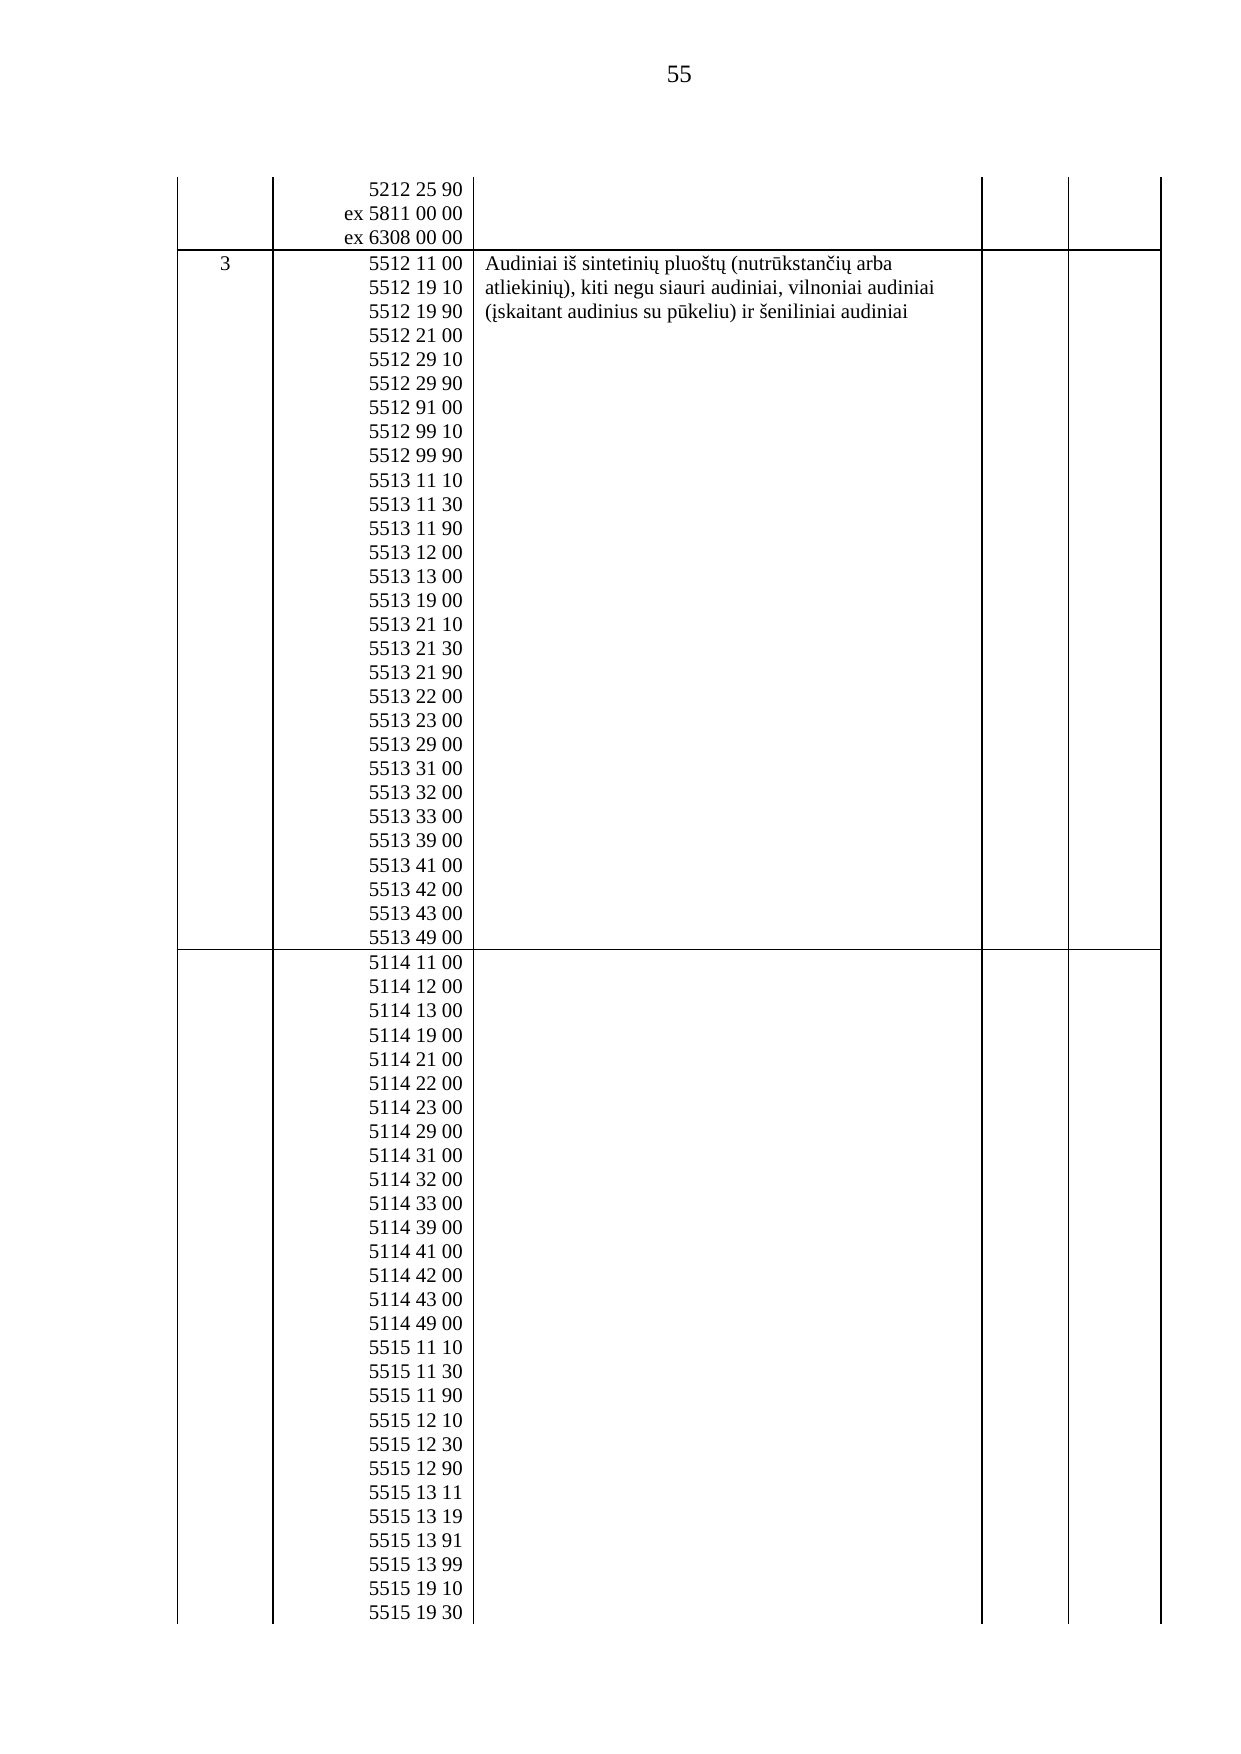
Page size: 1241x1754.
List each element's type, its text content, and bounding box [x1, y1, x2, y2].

table_cell [1069, 201, 1160, 249]
table_cell [983, 950, 1068, 1335]
table_cell [983, 1335, 1068, 1624]
table_cell [1176, 468, 1181, 756]
table_cell [178, 177, 272, 201]
table_cell [983, 177, 1068, 201]
table_cell [1176, 756, 1181, 949]
table_cell [178, 201, 272, 249]
table_cell Audiniai iš sintetinių pluoštų (nutrūkstančių arba atliekinių), kiti negu siauri audiniai, vilnoniai audiniai (įskaitant audinius su pūkeliu) ir šeniliniai audiniai [474, 251, 981, 467]
table_cell [1162, 1335, 1176, 1624]
table_cell 5212 25 90 [274, 177, 473, 201]
table_cell ex 5811 00 00 ex 6308 00 00 [274, 201, 473, 249]
table_cell 5515 11 10 5515 11 30 5515 11 90 5515 12 10 5515 12 30 5515 12 90 5515 13 11 5515 13 19 5515 13 91 5515 13 99 5515 19 10 5515 19 30 [274, 1335, 473, 1624]
table_cell [1162, 201, 1176, 249]
table_cell 5513 11 10 5513 11 30 5513 11 90 5513 12 00 5513 13 00 5513 19 00 5513 21 10 5513 21 30 5513 21 90 5513 22 00 5513 23 00 5513 29 00 [274, 468, 473, 756]
table_cell 5114 11 00 5114 12 00 5114 13 00 5114 19 00 5114 21 00 5114 22 00 5114 23 00 5114 29 00 5114 31 00 5114 32 00 5114 33 00 5114 39 00 5114 41 00 5114 42 00 5114 43 00 5114 49 00 [274, 950, 473, 1335]
table_cell 5513 31 00 5513 32 00 5513 33 00 5513 39 00 5513 41 00 5513 42 00 5513 43 00 5513 49 00 [274, 756, 473, 949]
table_cell [1069, 950, 1160, 1335]
table_cell [983, 468, 1068, 756]
table_cell [178, 756, 272, 949]
table_cell [1176, 1335, 1181, 1624]
table_cell [178, 468, 272, 756]
table_cell [1069, 177, 1160, 201]
table_cell [983, 756, 1068, 949]
table_cell [474, 1335, 981, 1624]
table_cell [1162, 468, 1176, 756]
table_cell [1176, 949, 1181, 1335]
table_cell [1162, 756, 1176, 949]
table_cell [1069, 251, 1160, 467]
table_cell [1069, 1335, 1160, 1624]
table_cell [1162, 249, 1176, 467]
table_cell 3 [178, 251, 272, 467]
table_cell [474, 950, 981, 1335]
table_cell [474, 177, 981, 201]
table_cell [178, 950, 272, 1335]
table_cell [474, 201, 981, 249]
table_cell 5512 11 00 5512 19 10 5512 19 90 5512 21 00 5512 29 10 5512 29 90 5512 91 00 5512 99 10 5512 99 90 [274, 251, 473, 467]
table_cell [1176, 249, 1181, 467]
table_cell [1162, 949, 1176, 1335]
table_cell [474, 468, 981, 756]
table_cell [1069, 756, 1160, 949]
table_cell [983, 251, 1068, 467]
table_cell [178, 1335, 272, 1624]
table_cell [1176, 201, 1181, 249]
table_cell [1176, 177, 1181, 201]
table_cell [474, 756, 981, 949]
table_cell [983, 201, 1068, 249]
table_cell [1162, 177, 1176, 201]
table_cell [1069, 468, 1160, 756]
